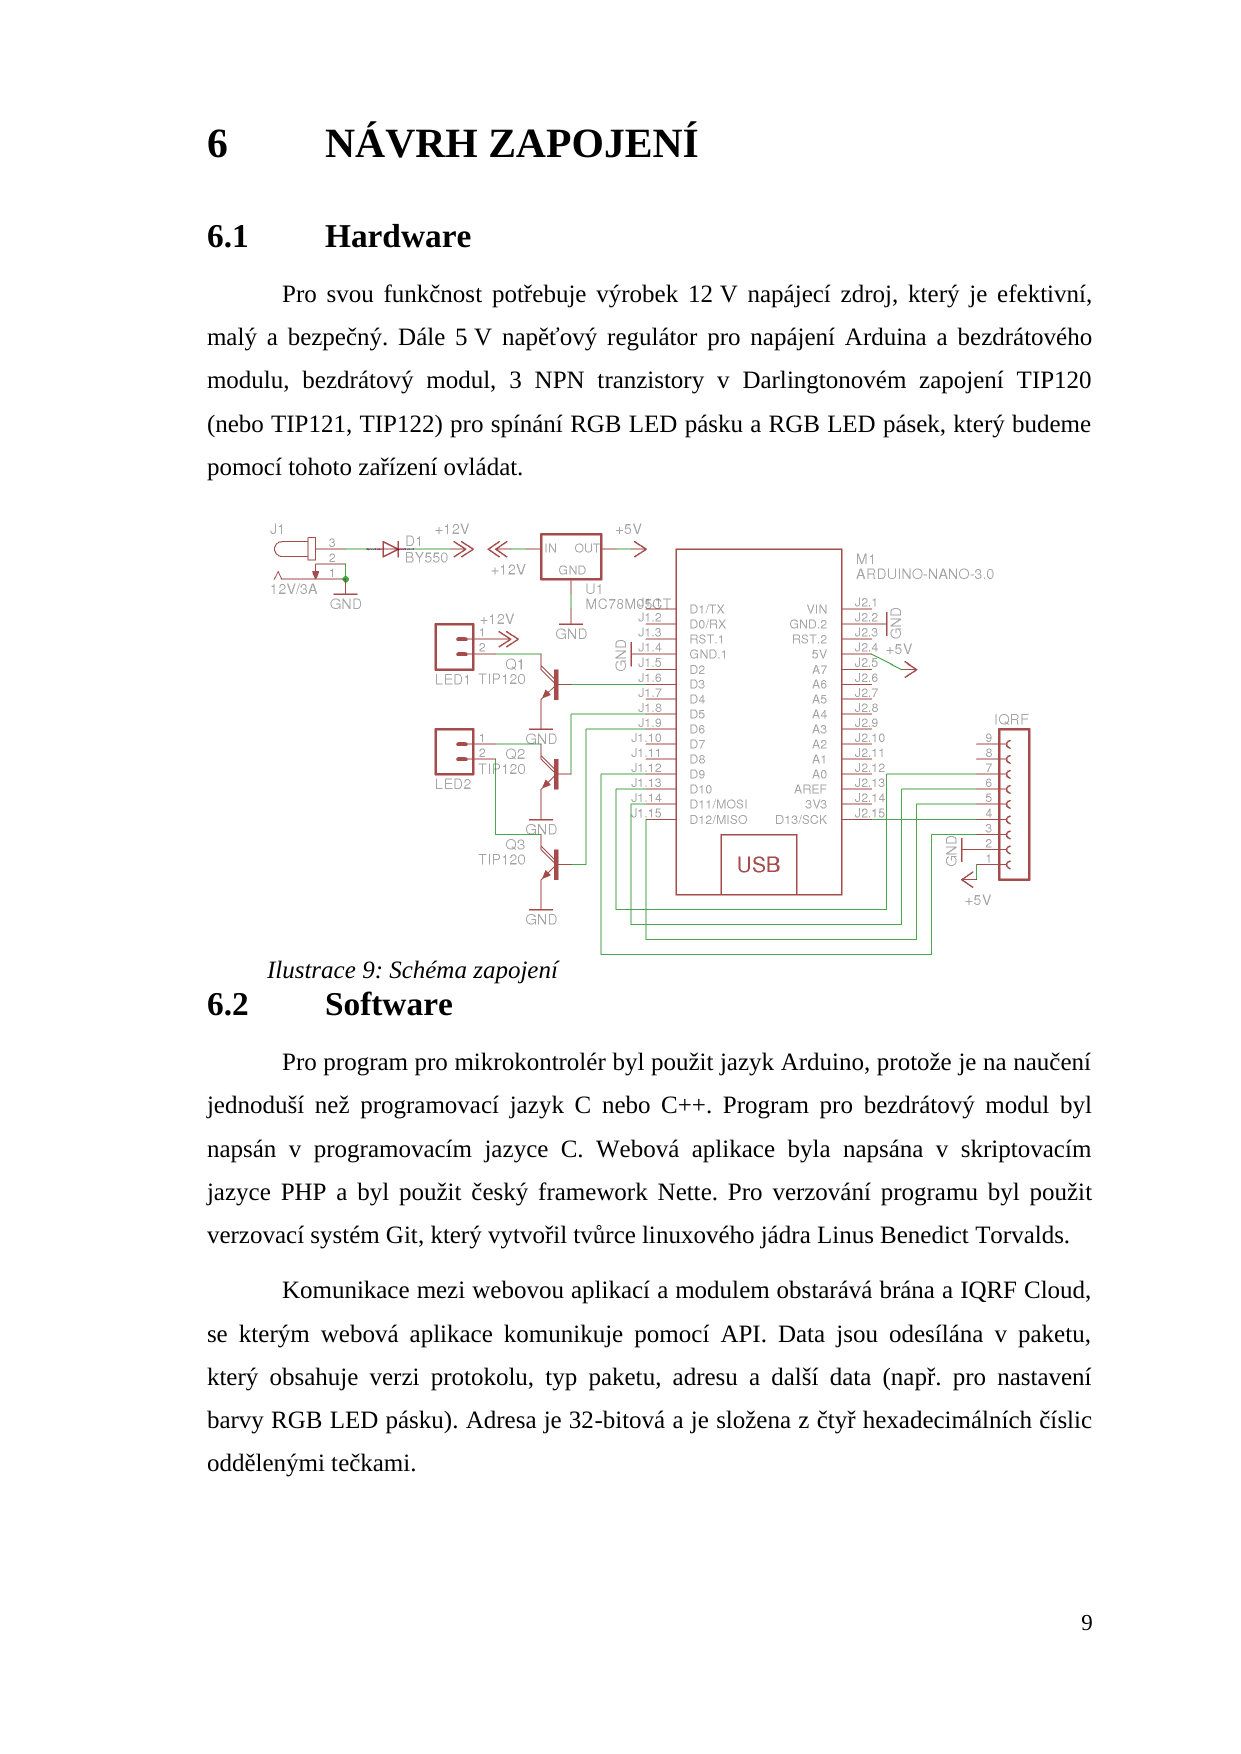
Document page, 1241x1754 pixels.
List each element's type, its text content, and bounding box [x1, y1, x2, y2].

subtitle Software [207, 956, 1092, 1022]
text Ilustrace 9: Schéma zapojení [267, 956, 1032, 984]
subtitle [267, 507, 1032, 520]
text Komunikace mezi webovou aplikací a modulem obstarává brána a IQRF Cloud, se kterým webová aplikace komunikuje pomocí API. Data jsou odesílána v paketu, který obsahuje verzi protokolu, typ paketu, adresu a další data (např. pro nastavení barvy RGB LED pásku). Adresa je 32‑bitová a je složena z čtyř hexadecimálních číslic oddělenými tečkami. [207, 1276, 1092, 1477]
text Pro program pro mikrokontrolér byl použit jazyk Arduino, protože je na naučení jednoduší než programovací jazyk C nebo C++. Program pro bezdrátový modul byl napsán v programovacím jazyce C. Webová aplikace byla napsána v skriptovacím jazyce PHP a byl použit český framework Nette. Pro verzování programu byl použit verzovací systém Git, který vytvořil tvůrce linuxového jádra Linus Benedict Torvalds. [207, 1047, 1092, 1249]
text Pro svou funkčnost potřebuje výrobek 12 V napájecí zdroj, který je efektivní, malý a bezpečný. Dále 5 V napěťový regulátor pro napájení Arduina a bezdrátového modulu, bezdrátový modul, 3 NPN tranzistory v Darlingtonovém zapojení TIP120 (nebo TIP121, TIP122) pro spínání RGB LED pásku a RGB LED pásek, který budeme pomocí tohoto zařízení ovládat. [207, 279, 1092, 481]
picture [266, 520, 1033, 956]
subtitle Návrh zapojení [207, 118, 1092, 166]
subtitle Hardware [207, 216, 1092, 254]
